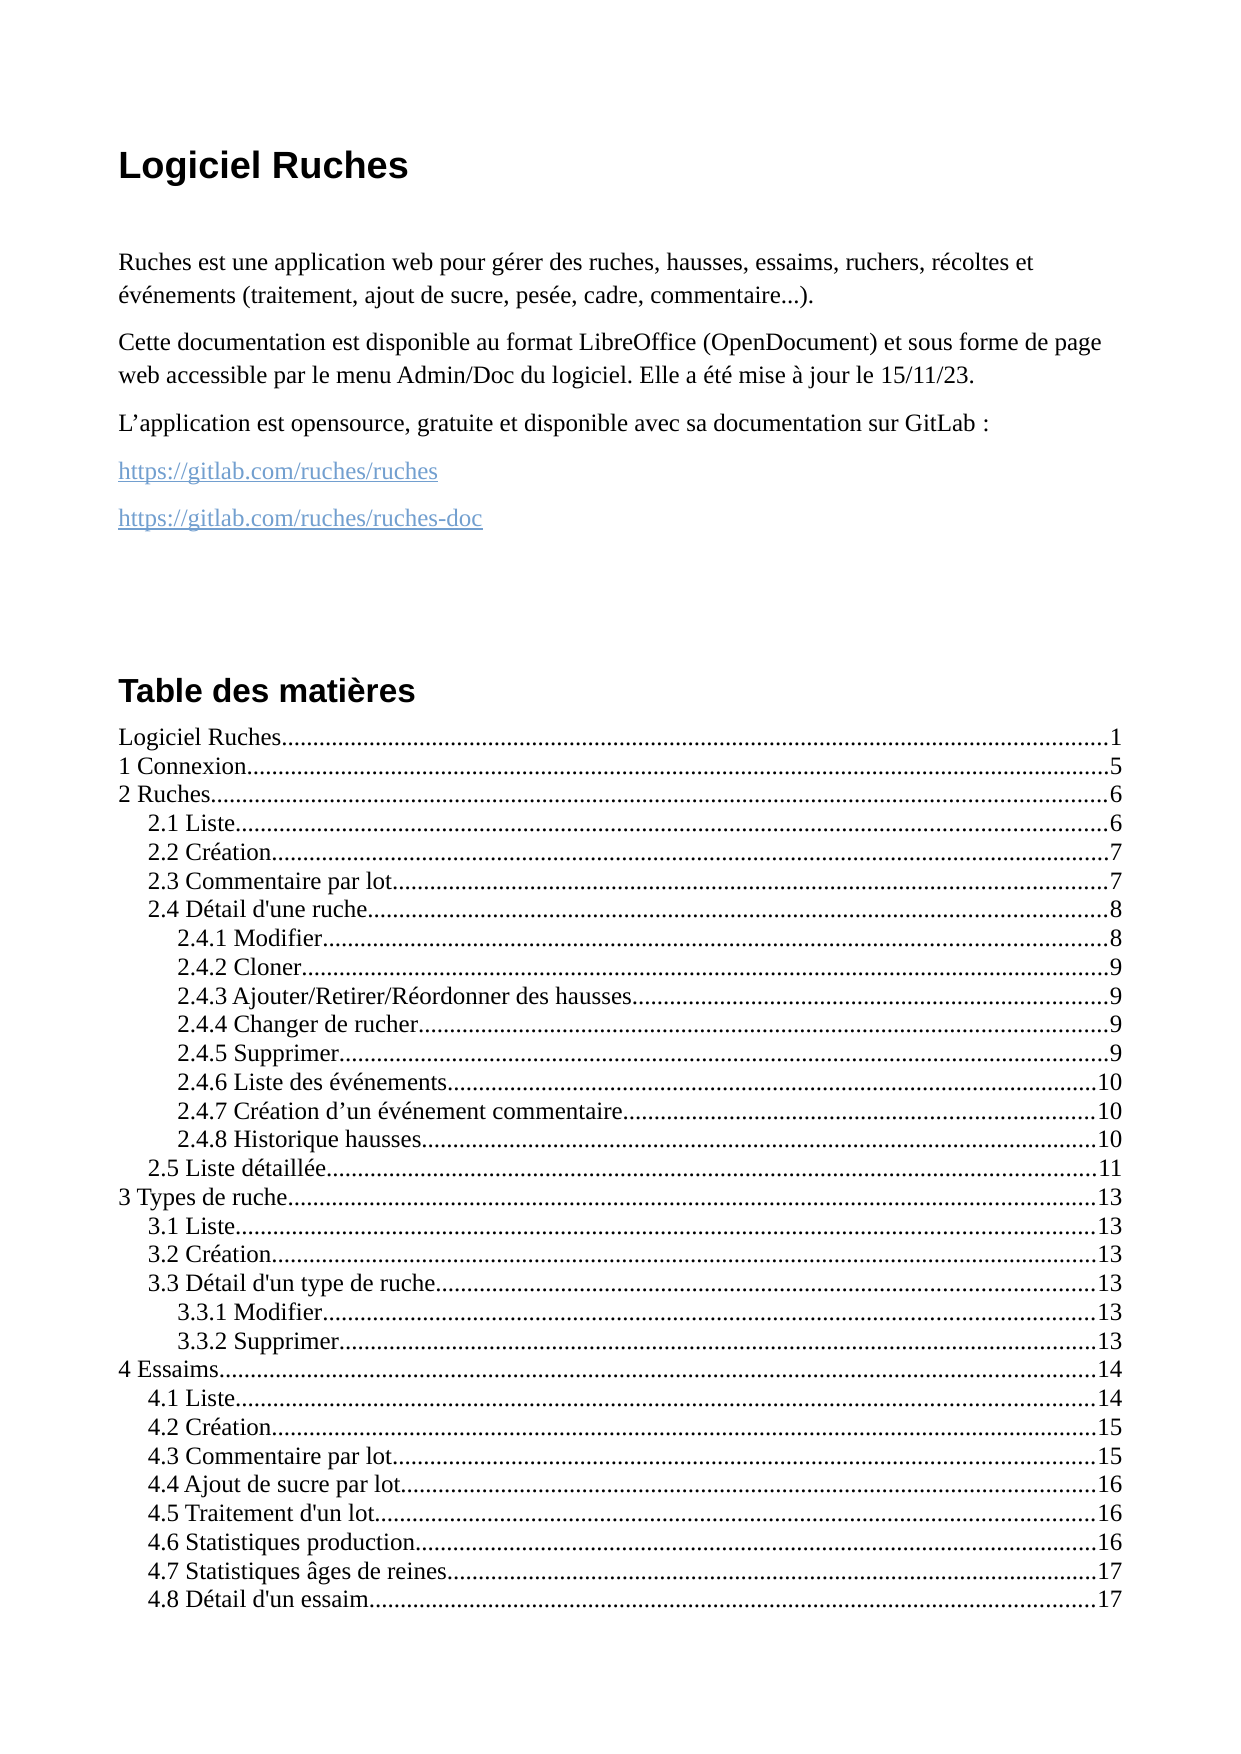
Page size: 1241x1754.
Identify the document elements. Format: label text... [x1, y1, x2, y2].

text Cette documentation est disponible au format LibreOffice (OpenDocument) et sous forme de page web accessible par le menu Admin/Doc du logiciel. Elle a été mise à jour le 15/11/23. [118, 327, 1122, 389]
text 2.4.8 Historique hausses 10 [177, 1124, 1122, 1153]
text L’application est opensource, gratuite et disponible avec sa documentation sur GitLab : [118, 408, 1122, 437]
text 3.3.1 Modifier 13 [177, 1297, 1122, 1326]
text 2.4.6 Liste des événements 10 [177, 1067, 1122, 1096]
text 4.2 Création 15 [148, 1412, 1122, 1441]
text 2.4.4 Changer de rucher 9 [177, 1009, 1122, 1038]
text 2 Ruches 6 [118, 779, 1122, 808]
text 3.1 Liste 13 [148, 1211, 1122, 1239]
text Logiciel Ruches 1 [118, 722, 1122, 751]
text 2.4.7 Création d’un événement commentaire 10 [177, 1096, 1122, 1124]
text 4.7 Statistiques âges de reines 17 [148, 1556, 1122, 1584]
text 4.6 Statistiques production 16 [148, 1527, 1122, 1556]
text 2.1 Liste 6 [148, 808, 1122, 837]
text 4.3 Commentaire par lot 15 [148, 1441, 1122, 1469]
text 2.4.2 Cloner 9 [177, 952, 1122, 981]
text 2.4.5 Supprimer 9 [177, 1038, 1122, 1067]
text 3.3.2 Supprimer 13 [177, 1326, 1122, 1354]
text 2.5 Liste détaillée 11 [148, 1153, 1122, 1182]
text https://gitlab.com/ruches/ruches-doc [118, 503, 1122, 532]
text https://gitlab.com/ruches/ruches [118, 456, 1122, 484]
text 2.4.1 Modifier 8 [177, 923, 1122, 952]
text 1 Connexion 5 [118, 751, 1122, 779]
text 3.3 Détail d'un type de ruche 13 [148, 1268, 1122, 1297]
text 2.4 Détail d'une ruche 8 [148, 894, 1122, 923]
text 4.1 Liste 14 [148, 1383, 1122, 1412]
text 4 Essaims 14 [118, 1354, 1122, 1383]
text 3.2 Création 13 [148, 1239, 1122, 1268]
text Ruches est une application web pour gérer des ruches, hausses, essaims, ruchers, récoltes et événements (traitement, ajout de sucre, pesée, cadre, commentaire...). [118, 247, 1122, 309]
subtitle Table des matières [118, 671, 1122, 709]
text 4.5 Traitement d'un lot 16 [148, 1498, 1122, 1527]
text 4.8 Détail d'un essaim 17 [148, 1584, 1122, 1613]
text 3 Types de ruche 13 [118, 1182, 1122, 1211]
text 2.4.3 Ajouter/Retirer/Réordonner des hausses 9 [177, 981, 1122, 1009]
text 2.2 Création 7 [148, 837, 1122, 866]
subtitle Logiciel Ruches [118, 143, 1122, 187]
text 4.4 Ajout de sucre par lot 16 [148, 1469, 1122, 1498]
text 2.3 Commentaire par lot 7 [148, 866, 1122, 894]
